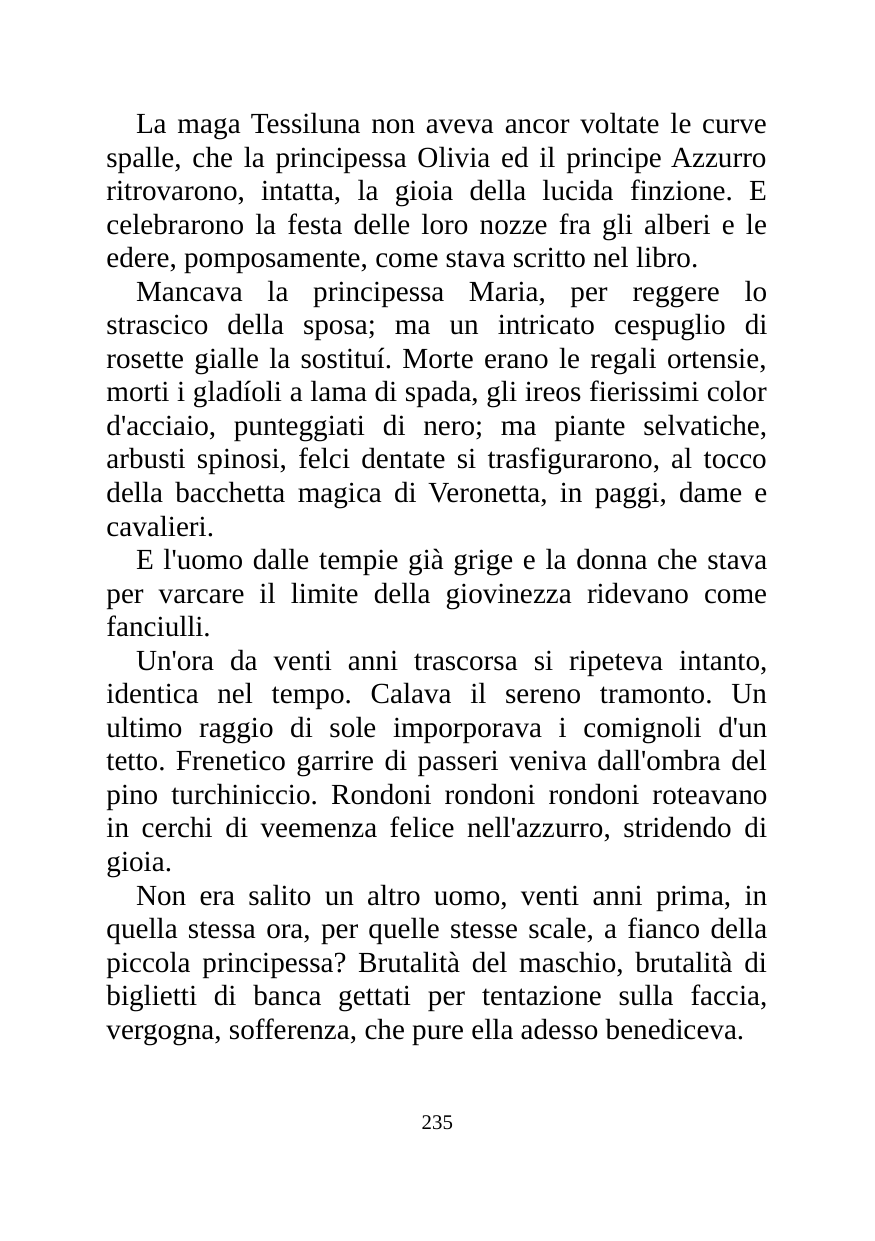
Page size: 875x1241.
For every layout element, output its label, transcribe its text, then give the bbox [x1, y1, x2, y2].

text Non era salito un altro uomo, venti anni prima, in quella stessa ora, per quelle stesse scale, a fianco della piccola principessa? Brutalità del maschio, brutalità di biglietti di banca gettati per tentazione sulla faccia, vergogna, sofferenza, che pure ella adesso benediceva. [106, 878, 768, 1045]
text La maga Tessiluna non aveva ancor voltate le curve spalle, che la principessa Olivia ed il principe Azzurro ritrovarono, intatta, la gioia della lucida finzione. E celebrarono la festa delle loro nozze fra gli alberi e le edere, pomposamente, come stava scritto nel libro. [106, 106, 768, 274]
text Un'ora da venti anni trascorsa si ripeteva intanto, identica nel tempo. Calava il sereno tramonto. Un ultimo raggio di sole imporporava i comignoli d'un tetto. Frenetico garrire di passeri veniva dall'ombra del pino turchiniccio. Rondoni rondoni rondoni roteavano in cerchi di veemenza felice nell'azzurro, stridendo di gioia. [106, 643, 768, 878]
text Mancava la principessa Maria, per reggere lo strascico della sposa; ma un intricato cespuglio di rosette gialle la sostituí. Morte erano le regali ortensie, morti i gladíoli a lama di spada, gli ireos fierissimi color d'acciaio, punteggiati di nero; ma piante selvatiche, arbusti spinosi, felci dentate si trasfigurarono, al tocco della bacchetta magica di Veronetta, in paggi, dame e cavalieri. [106, 274, 768, 542]
text E l'uomo dalle tempie già grige e la donna che stava per varcare il limite della giovinezza ridevano come fanciulli. [106, 542, 768, 643]
